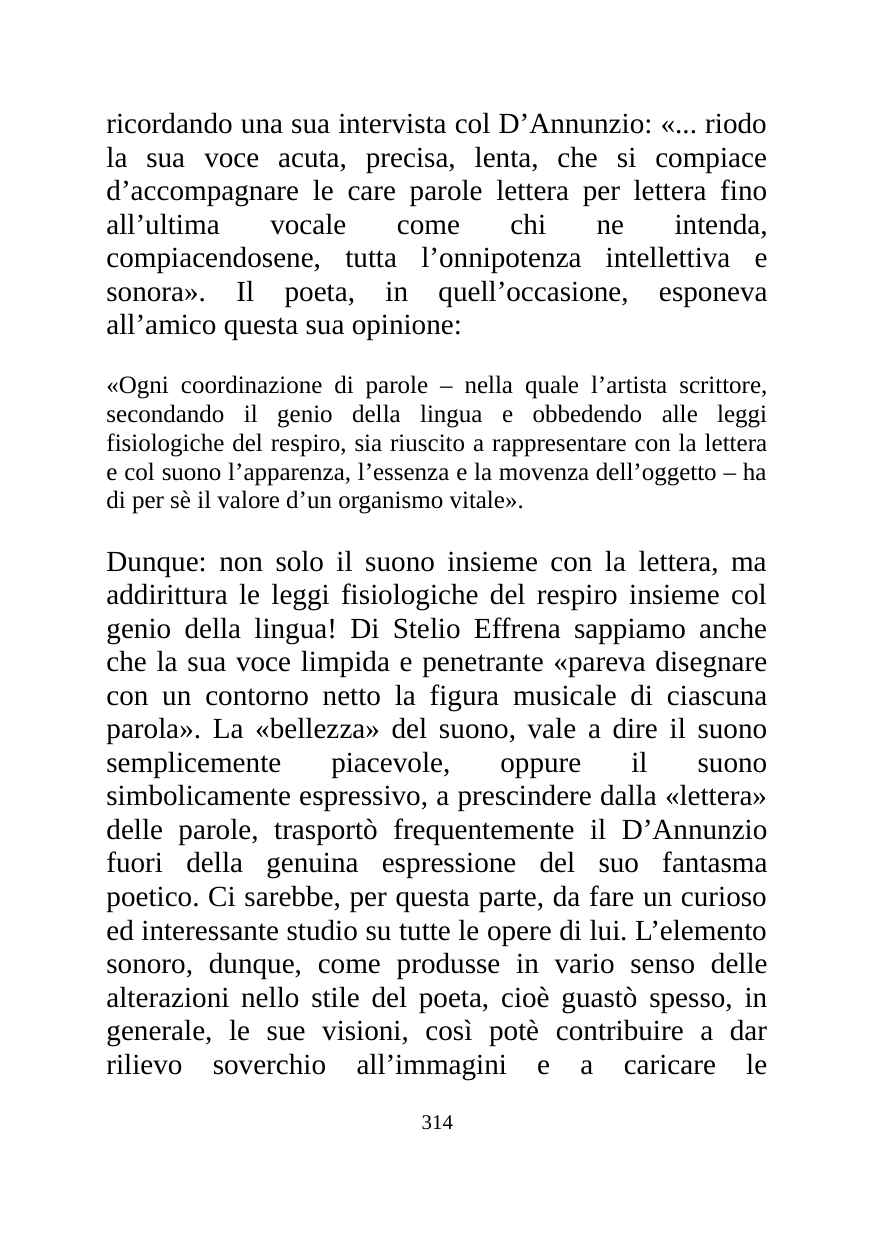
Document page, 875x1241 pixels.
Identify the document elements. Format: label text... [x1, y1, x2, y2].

text «Ogni coordinazione di parole – nella quale l’artista scrittore, secondando il genio della lingua e obbedendo alle leggi fisiologiche del respiro, sia riuscito a rappresentare con la lettera e col suono l’apparenza, l’essenza e la movenza dell’oggetto – ha di per sè il valore d’un organismo vitale». [106, 371, 768, 514]
text Dunque: non solo il suono insieme con la lettera, ma addirittura le leggi fisiologiche del respiro insieme col genio della lingua! Di Stelio Effrena sappiamo anche che la sua voce limpida e penetrante «pareva disegnare con un contorno netto la figura musicale di ciascuna parola». La «bellezza» del suono, vale a dire il suono semplicemente piacevole, oppure il suono simbolicamente espressivo, a prescindere dalla «lettera» delle parole, trasportò frequentemente il D’Annunzio fuori della genuina espressione del suo fantasma poetico. Ci sarebbe, per questa parte, da fare un curioso ed interessante studio su tutte le opere di lui. L’elemento sonoro, dunque, come produsse in vario senso delle alterazioni nello stile del poeta, cioè guastò spesso, in generale, le sue visioni, così potè contribuire a dar rilievo soverchio all’immagini e a caricare le [106, 544, 768, 1080]
text ricordando una sua intervista col D’Annunzio: «... riodo la sua voce acuta, precisa, lenta, che si compiace d’accompagnare le care parole lettera per lettera fino all’ultima vocale come chi ne intenda, compiacendosene, tutta l’onnipotenza intellettiva e sonora». Il poeta, in quell’occasione, esponeva all’amico questa sua opinione: [106, 106, 768, 341]
